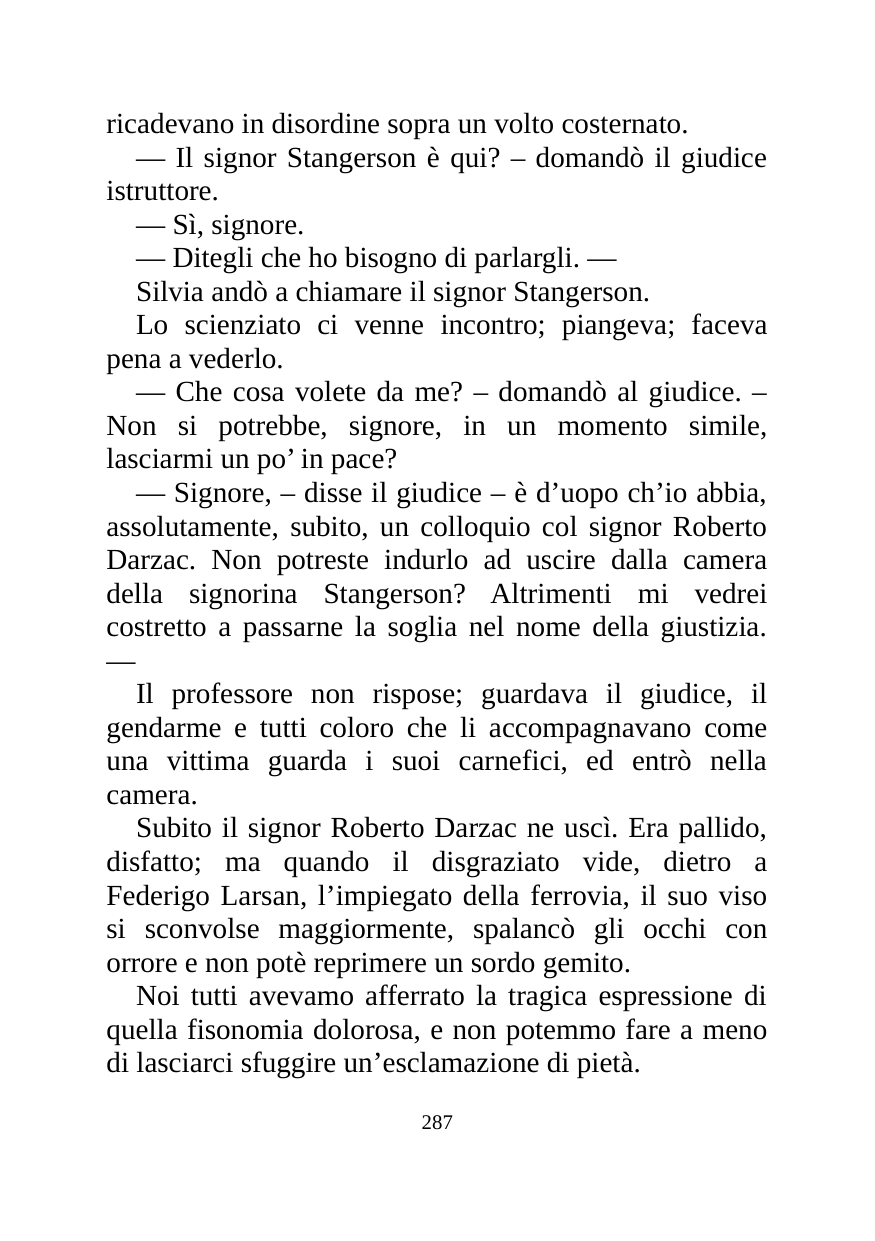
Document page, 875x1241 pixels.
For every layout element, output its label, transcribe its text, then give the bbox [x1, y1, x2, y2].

text ricadevano in disordine sopra un volto costernato. [106, 106, 768, 140]
text — Ditegli che ho bisogno di parlargli. — [106, 240, 768, 274]
text Il professore non rispose; guardava il giudice, il gendarme e tutti coloro che li accompagnavano come una vittima guarda i suoi carnefici, ed entrò nella camera. [106, 676, 768, 811]
text — Signore, – disse il giudice – è d’uopo ch’io abbia, assolutamente, subito, un colloquio col signor Roberto Darzac. Non potreste indurlo ad uscire dalla camera della signorina Stangerson? Altrimenti mi vedrei costretto a passarne la soglia nel nome della giustizia. — [106, 475, 768, 676]
text — Il signor Stangerson è qui? – domandò il giudice istruttore. [106, 140, 768, 207]
text Lo scienziato ci venne incontro; piangeva; faceva pena a vederlo. [106, 307, 768, 374]
text Silvia andò a chiamare il signor Stangerson. [106, 274, 768, 307]
text — Sì, signore. [106, 207, 768, 240]
text Subito il signor Roberto Darzac ne uscì. Era pallido, disfatto; ma quando il disgraziato vide, dietro a Federigo Larsan, l’impiegato della ferrovia, il suo viso si sconvolse maggiormente, spalancò gli occhi con orrore e non potè reprimere un sordo gemito. [106, 811, 768, 978]
text — Che cosa volete da me? – domandò al giudice. – Non si potrebbe, signore, in un momento simile, lasciarmi un po’ in pace? [106, 374, 768, 475]
text Noi tutti avevamo afferrato la tragica espressione di quella fisonomia dolorosa, e non potemmo fare a meno di lasciarci sfuggire un’esclamazione di pietà. [106, 978, 768, 1079]
